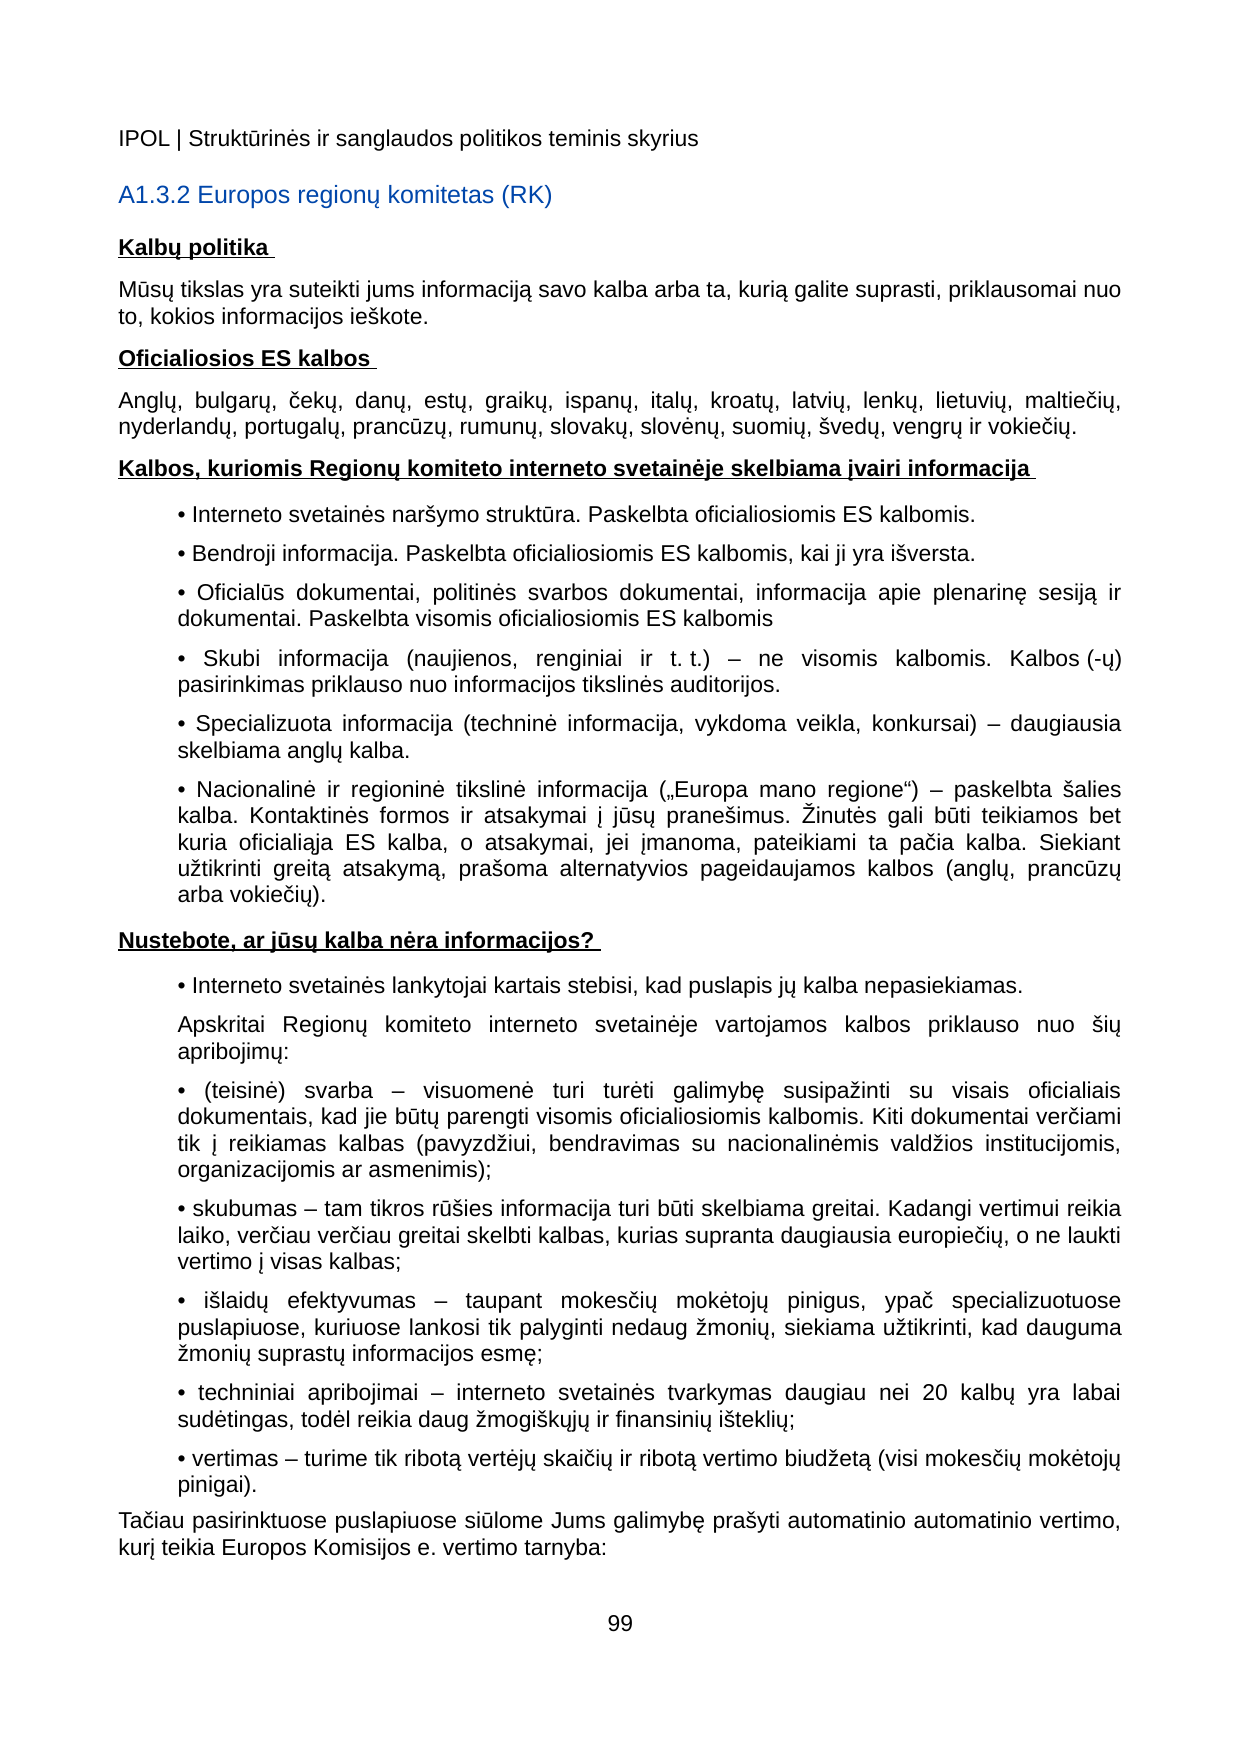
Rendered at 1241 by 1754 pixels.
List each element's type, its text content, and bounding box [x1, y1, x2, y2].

subtitle Oficialiosios ES kalbos [118, 345, 1122, 371]
text Tačiau pasirinktuose puslapiuose siūlome Jums galimybę prašyti automatinio automatinio vertimo, kurį teikia Europos Komisijos e. vertimo tarnyba: [118, 1507, 1122, 1560]
text • Nacionalinė ir regioninė tikslinė informacija („Europa mano regione“) – paskelbta šalies kalba. Kontaktinės formos ir atsakymai į jūsų pranešimus. Žinutės gali būti teikiamos bet kuria oficialiąja ES kalba, o atsakymai, jei įmanoma, pateikiami ta pačia kalba. Siekiant užtikrinti greitą atsakymą, prašoma alternatyvios pageidaujamos kalbos (anglų, prancūzų arba vokiečių). [177, 776, 1122, 908]
text • Oficialūs dokumentai, politinės svarbos dokumentai, informacija apie plenarinę sesiją ir dokumentai. Paskelbta visomis oficialiosiomis ES kalbomis [177, 579, 1122, 632]
text Mūsų tikslas yra suteikti jums informaciją savo kalba arba ta, kurią galite suprasti, priklausomai nuo to, kokios informacijos ieškote. [118, 276, 1122, 329]
subtitle Kalbos, kuriomis Regionų komiteto interneto svetainėje skelbiama įvairi informacija [118, 455, 1122, 482]
text • Bendroji informacija. Paskelbta oficialiosiomis ES kalbomis, kai ji yra išversta. [177, 540, 1122, 566]
text • vertimas – turime tik ribotą vertėjų skaičių ir ribotą vertimo biudžetą (visi mokesčių mokėtojų pinigai). [177, 1445, 1122, 1497]
text • skubumas – tam tikros rūšies informacija turi būti skelbiama greitai. Kadangi vertimui reikia laiko, verčiau verčiau greitai skelbti kalbas, kurias supranta daugiausia europiečių, o ne laukti vertimo į visas kalbas; [177, 1195, 1122, 1274]
text Apskritai Regionų komiteto interneto svetainėje vartojamos kalbos priklauso nuo šių apribojimų: [177, 1011, 1122, 1064]
text • techniniai apribojimai – interneto svetainės tvarkymas daugiau nei 20 kalbų yra labai sudėtingas, todėl reikia daug žmogiškųjų ir finansinių išteklių; [177, 1379, 1122, 1432]
text Anglų, bulgarų, čekų, danų, estų, graikų, ispanų, italų, kroatų, latvių, lenkų, lietuvių, maltiečių, nyderlandų, portugalų, prancūzų, rumunų, slovakų, slovėnų, suomių, švedų, vengrų ir vokiečių. [118, 387, 1122, 439]
subtitle Kalbų politika [118, 234, 1122, 261]
text • Skubi informacija (naujienos, renginiai ir t. t.) – ne visomis kalbomis. Kalbos (-ų) pasirinkimas priklauso nuo informacijos tikslinės auditorijos. [177, 645, 1122, 697]
text • (teisinė) svarba – visuomenė turi turėti galimybę susipažinti su visais oficialiais dokumentais, kad jie būtų parengti visomis oficialiosiomis kalbomis. Kiti dokumentai verčiami tik į reikiamas kalbas (pavyzdžiui, bendravimas su nacionalinėmis valdžios institucijomis, organizacijomis ar asmenimis); [177, 1077, 1122, 1182]
text • Interneto svetainės lankytojai kartais stebisi, kad puslapis jų kalba nepasiekiamas. [177, 972, 1122, 998]
subtitle A1.3.2 Europos regionų komitetas (RK) [118, 180, 1122, 209]
subtitle Nustebote, ar jūsų kalba nėra informacijos? [118, 927, 1122, 953]
text • išlaidų efektyvumas – taupant mokesčių mokėtojų pinigus, ypač specializuotuose puslapiuose, kuriuose lankosi tik palyginti nedaug žmonių, siekiama užtikrinti, kad dauguma žmonių suprastų informacijos esmę; [177, 1287, 1122, 1366]
text • Interneto svetainės naršymo struktūra. Paskelbta oficialiosiomis ES kalbomis. [177, 501, 1122, 527]
text • Specializuota informacija (techninė informacija, vykdoma veikla, konkursai) – daugiausia skelbiama anglų kalba. [177, 710, 1122, 763]
